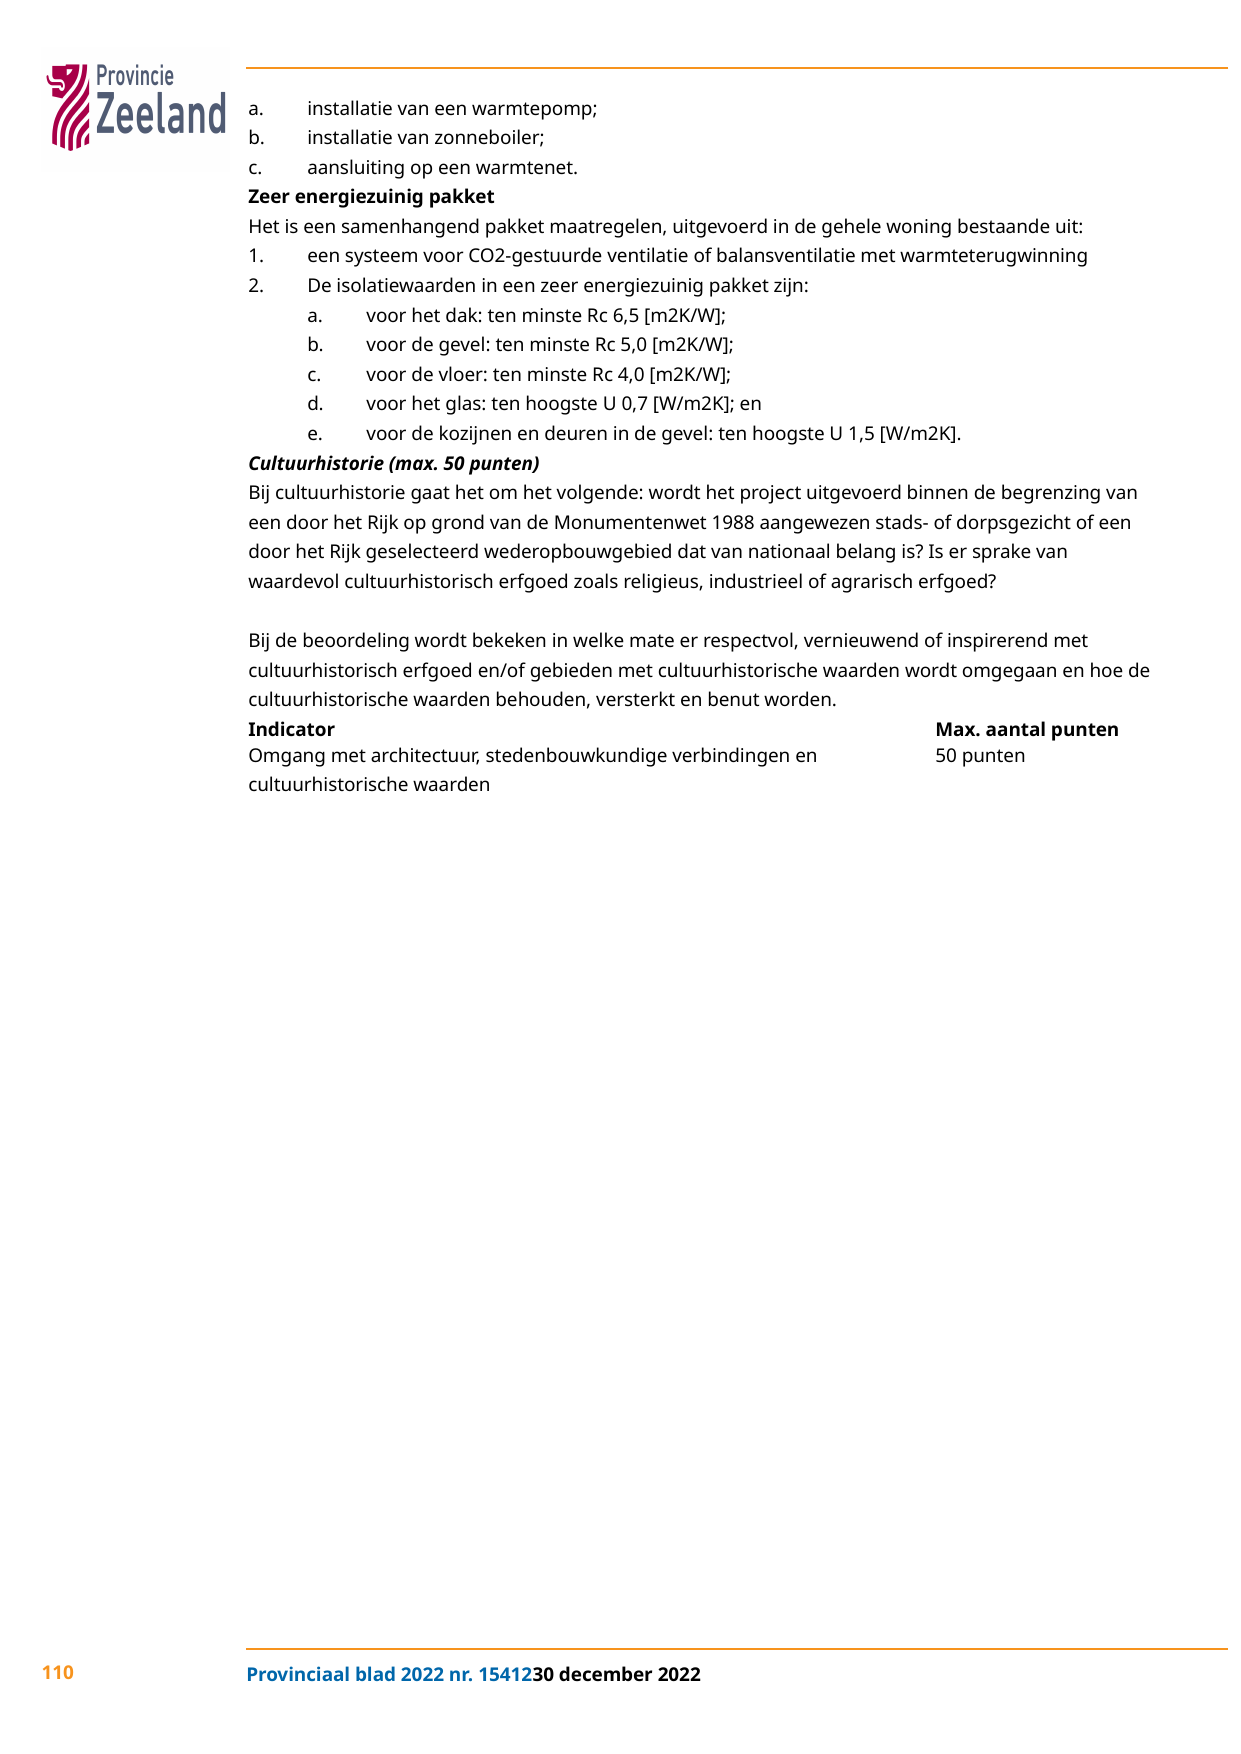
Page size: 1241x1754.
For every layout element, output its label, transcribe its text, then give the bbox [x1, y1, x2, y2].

table_cell 50 punten [935, 742, 1152, 797]
list installatie van zonneboiler; [248, 124, 1152, 150]
list voor het dak: ten minste Rc 6,5 [m2K/W]; [307, 302, 1152, 328]
list voor de kozijnen en deuren in de gevel: ten hoogste U 1,5 [W/m2K]. [307, 420, 1152, 446]
list voor het glas: ten hoogste U 0,7 [W/m2K]; en [307, 391, 1152, 416]
text Bij cultuurhistorie gaat het om het volgende: wordt het project uitgevoerd binnen de begrenzing van een door het Rijk op grond van de Monumentenwet 1988 aangewezen stads- of dorpsgezicht of een door het Rijk geselecteerd wederopbouwgebied dat van nationaal belang is? Is er sprake van waardevol cultuurhistorisch erfgoed zoals religieus, industrieel of agrarisch erfgoed? [248, 479, 1152, 594]
list een systeem voor CO2-gestuurde ventilatie of balansventilatie met warmteterugwinning [248, 243, 1152, 268]
text Cultuurhistorie (max. 50 punten) [248, 450, 1152, 476]
table_cell Omgang met architectuur, stedenbouwkundige verbindingen en cultuurhistorische waarden [248, 742, 935, 797]
list installatie van een warmtepomp; [248, 95, 1152, 121]
table_header Indicator [248, 716, 935, 742]
list voor de gevel: ten minste Rc 5,0 [m2K/W]; [307, 331, 1152, 357]
list aansluiting op een warmtenet. [248, 154, 1152, 180]
table_header Max. aantal punten [935, 716, 1152, 742]
list voor de vloer: ten minste Rc 4,0 [m2K/W]; [307, 361, 1152, 387]
picture [41, 47, 231, 172]
text Bij de beoordeling wordt bekeken in welke mate er respectvol, vernieuwend of inspirerend met cultuurhistorisch erfgoed en/of gebieden met cultuurhistorische waarden wordt omgegaan en hoe de cultuurhistorische waarden behouden, versterkt en benut worden. [248, 627, 1152, 712]
text Het is een samenhangend pakket maatregelen, uitgevoerd in de gehele woning bestaande uit: [248, 213, 1152, 239]
text Zeer energiezuinig pakket [248, 183, 1152, 209]
list De isolatiewaarden in een zeer energiezuinig pakket zijn: [248, 272, 1152, 298]
